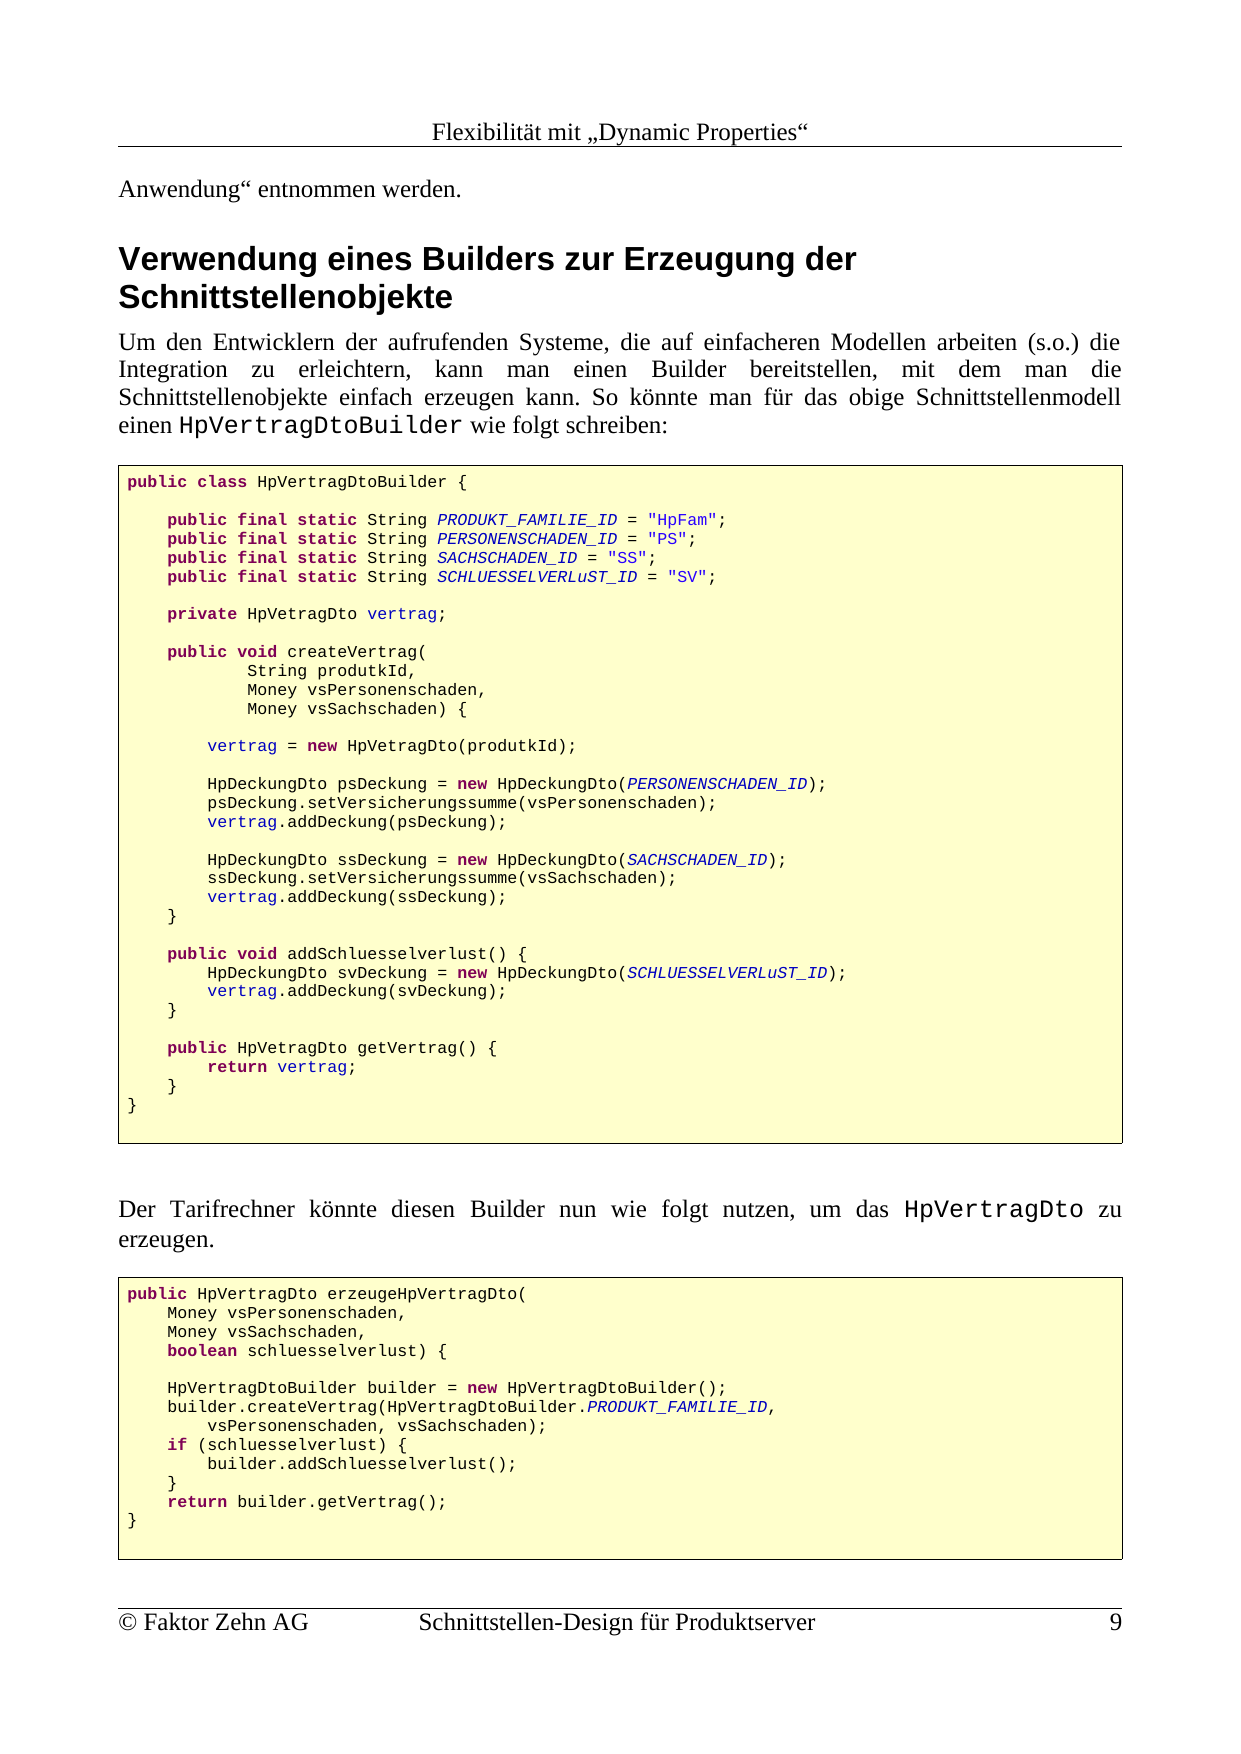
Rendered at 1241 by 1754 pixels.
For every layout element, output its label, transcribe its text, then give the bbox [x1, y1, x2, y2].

text public final static String SACHSCHADEN_ID = "SS"; [127, 549, 1113, 568]
text public HpVetragDto getVertrag() { [127, 1039, 1113, 1058]
text public void createVertrag( [127, 644, 1113, 662]
text return vertrag; [127, 1058, 1113, 1077]
text Um den Entwicklern der aufrufenden Systeme, die auf einfacheren Modellen arbeiten (s.o.) die Integration zu erleichtern, kann man einen Builder bereitstellen, mit dem man die Schnittstellenobjekte einfach erzeugen kann. So könnte man für das obige Schnittstellenmodell einen HpVertragDtoBuilder wie folgt schreiben: [118, 328, 1122, 441]
text vertrag.addDeckung(svDeckung); [127, 983, 1113, 1002]
text ssDeckung.setVersicherungssumme(vsSachschaden); [127, 870, 1113, 889]
text HpVertragDtoBuilder builder = new HpVertragDtoBuilder(); [127, 1380, 1113, 1399]
text public final static String PERSONENSCHADEN_ID = "PS"; [127, 531, 1113, 549]
text public class HpVertragDtoBuilder { [127, 474, 1113, 493]
text String produtkId, [127, 662, 1113, 681]
text } [127, 908, 1113, 926]
text } [127, 1096, 1113, 1115]
text } [127, 1512, 1113, 1531]
text return builder.getVertrag(); [127, 1493, 1113, 1512]
text private HpVetragDto vertrag; [127, 606, 1113, 625]
subtitle Verwendung eines Builders zur Erzeugung der Schnittstellenobjekte [118, 241, 1122, 315]
text builder.addSchluesselverlust(); [127, 1455, 1113, 1474]
text Der Tarifrechner könnte diesen Builder nun wie folgt nutzen, um das HpVertragDto zu erzeugen. [118, 1195, 1122, 1252]
text vertrag = new HpVetragDto(produtkId); [127, 738, 1113, 757]
text builder.createVertrag(HpVertragDtoBuilder.PRODUKT_FAMILIE_ID, [127, 1399, 1113, 1418]
text } [127, 1474, 1113, 1493]
text } [127, 1002, 1113, 1021]
text vertrag.addDeckung(psDeckung); [127, 813, 1113, 832]
text vertrag.addDeckung(ssDeckung); [127, 889, 1113, 908]
text if (schluesselverlust) { [127, 1437, 1113, 1455]
text public final static String SCHLUESSELVERLuST_ID = "SV"; [127, 568, 1113, 587]
text HpDeckungDto ssDeckung = new HpDeckungDto(SACHSCHADEN_ID); [127, 851, 1113, 870]
text public final static String PRODUKT_FAMILIE_ID = "HpFam"; [127, 512, 1113, 531]
text } [127, 1077, 1113, 1096]
text psDeckung.setVersicherungssumme(vsPersonenschaden); [127, 794, 1113, 813]
text Money vsPersonenschaden, [127, 681, 1113, 700]
text Money vsSachschaden, [127, 1323, 1113, 1342]
text HpDeckungDto svDeckung = new HpDeckungDto(SCHLUESSELVERLuST_ID); [127, 964, 1113, 983]
text Anwendung“ entnommen werden. [118, 175, 1122, 203]
text public void addSchluesselverlust() { [127, 945, 1113, 964]
text public HpVertragDto erzeugeHpVertragDto( [127, 1286, 1113, 1304]
text HpDeckungDto psDeckung = new HpDeckungDto(PERSONENSCHADEN_ID); [127, 776, 1113, 794]
text boolean schluesselverlust) { [127, 1342, 1113, 1361]
text Money vsPersonenschaden, [127, 1304, 1113, 1323]
text vsPersonenschaden, vsSachschaden); [127, 1418, 1113, 1437]
text Money vsSachschaden) { [127, 700, 1113, 719]
